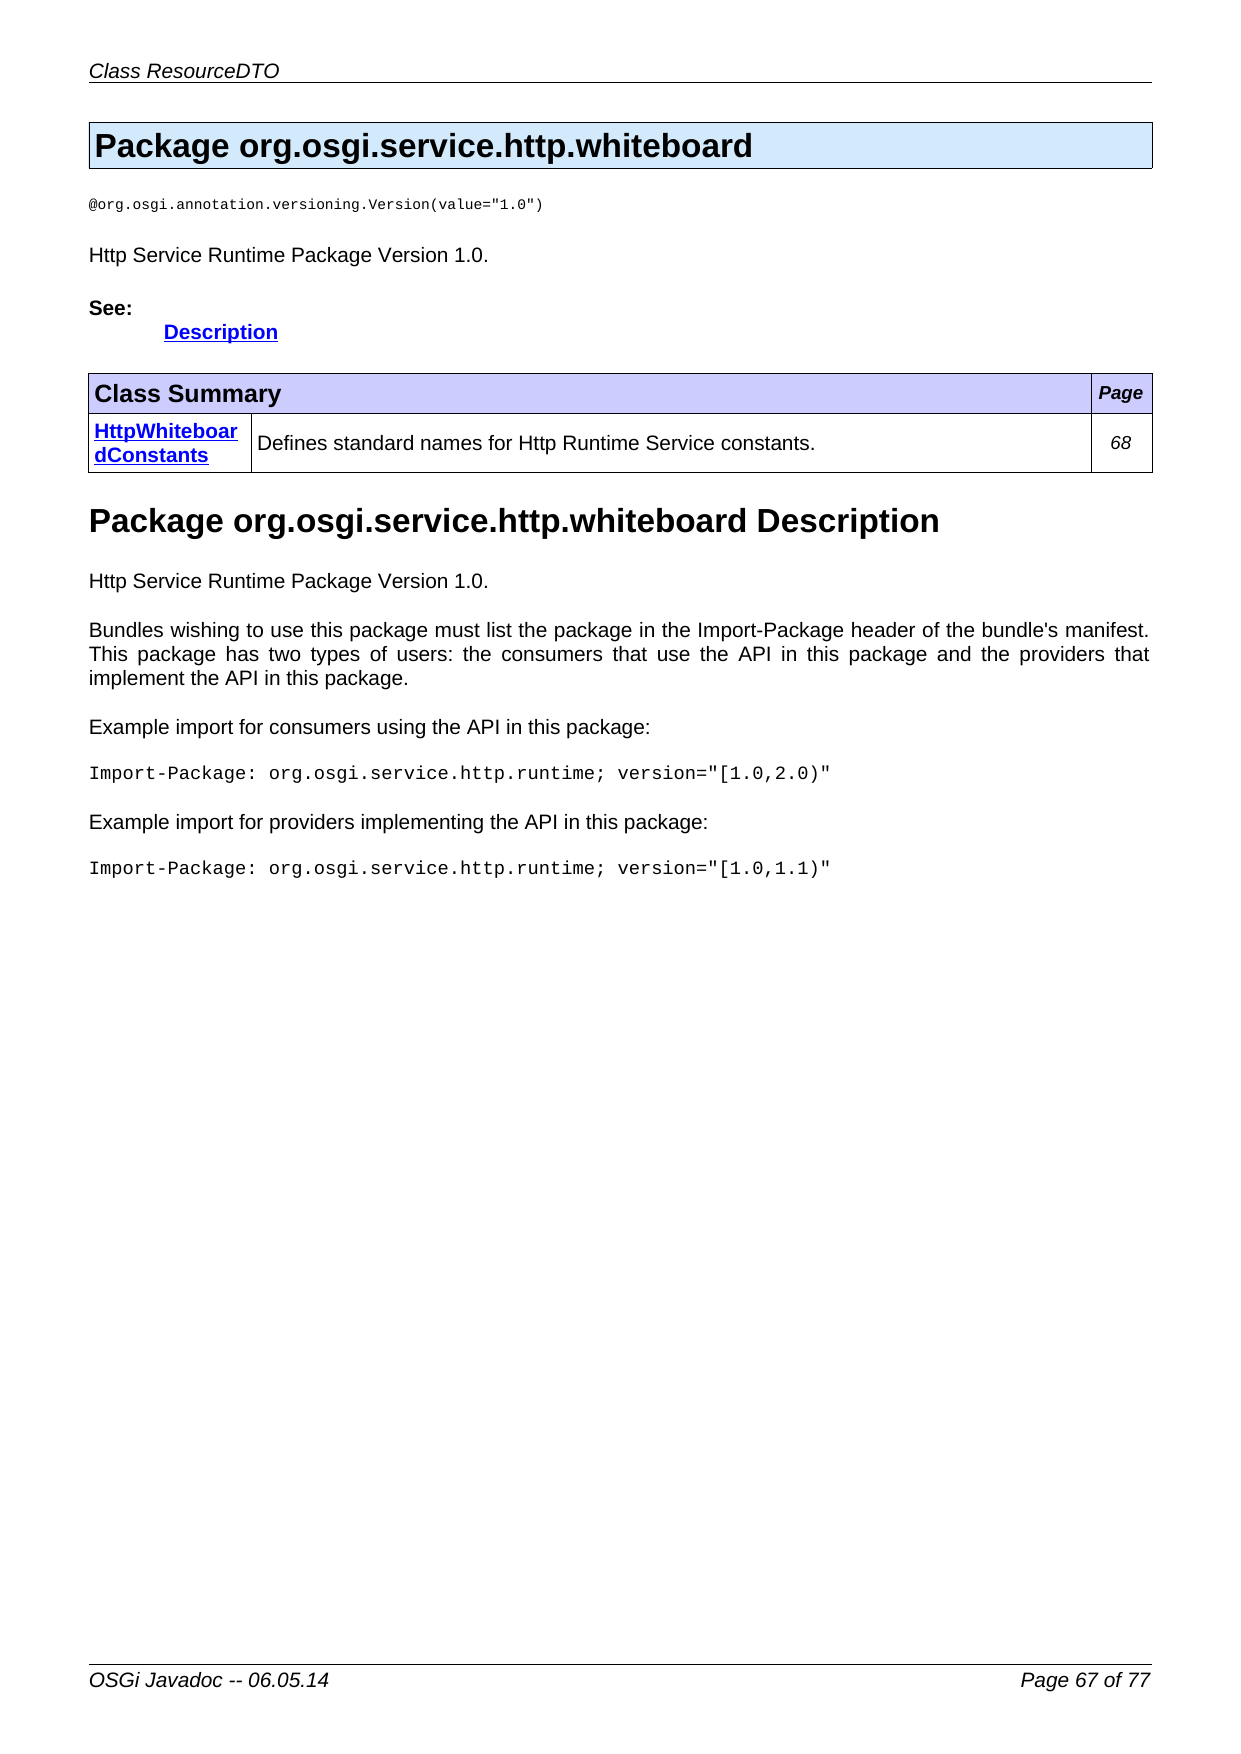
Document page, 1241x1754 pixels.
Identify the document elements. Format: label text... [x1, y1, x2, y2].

table_header Page [1092, 374, 1152, 413]
subtitle Package org.osgi.service.http.whiteboard [90, 123, 1152, 168]
text Http Service Runtime Package Version 1.0. [88, 243, 1152, 267]
text Http Service Runtime Package Version 1.0. [88, 569, 1152, 593]
text Example import for consumers using the API in this package: [88, 715, 1152, 739]
table_header Class Summary [89, 374, 1091, 413]
text Import-Package: org.osgi.service.http.runtime; version="[1.0,1.1)" [88, 859, 1152, 880]
text See: [88, 296, 1152, 320]
table_cell HttpWhiteboardConstants [89, 414, 251, 472]
table_cell Defines standard names for Http Runtime Service constants. [252, 414, 1091, 472]
text Import-Package: org.osgi.service.http.runtime; version="[1.0,2.0)" [88, 764, 1152, 785]
text Example import for providers implementing the API in this package: [88, 810, 1152, 834]
text @org.osgi.annotation.versioning.Version(value="1.0") [88, 197, 1152, 213]
text Package org.osgi.service.http.whiteboard Description [88, 502, 1152, 540]
text Description [163, 320, 1152, 344]
table_cell 66 [1092, 414, 1152, 472]
text Bundles wishing to use this package must list the package in the Import-Package header of the bundle's manifest. This package has two types of users: the consumers that use the API in this package and the providers that implement the API in this package. [88, 618, 1152, 690]
